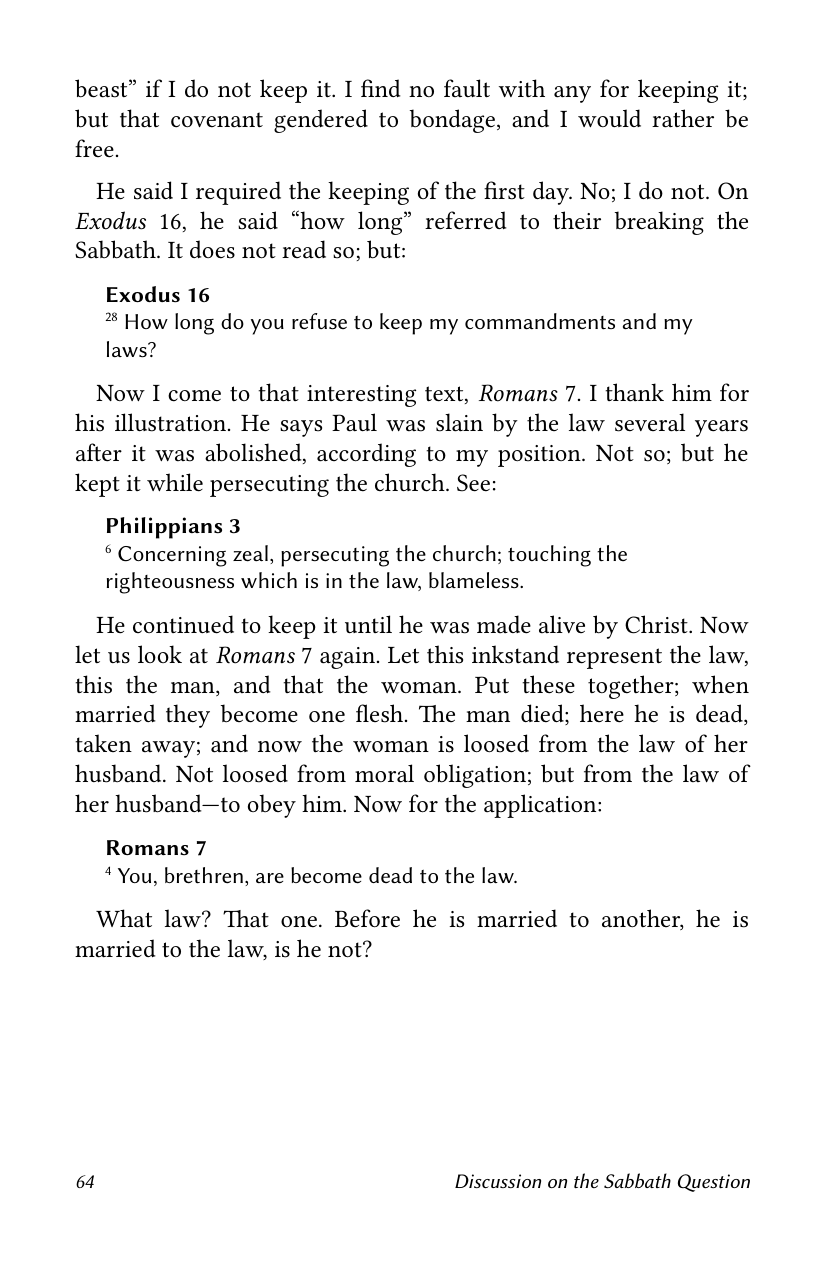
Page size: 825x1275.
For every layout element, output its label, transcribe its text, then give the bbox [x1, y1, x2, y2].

text 6 Concerning zeal, persecuting the church; touching the righteousness which is in the law, blameless. [105, 541, 720, 594]
text beast” if I do not keep it. I find no fault with any for keeping it; but that covenant gendered to bondage, and I would rather be free. [75, 75, 750, 163]
text Philippians 3 [105, 513, 750, 539]
text He said I required the keeping of the first day. No; I do not. On Exodus 16, he said “how long” referred to their breaking the Sabbath. It does not read so; but: [75, 177, 750, 265]
text Now I come to that interesting text, Romans 7. I thank him for his illustration. He says Paul was slain by the law several years after it was abolished, according to my position. Not so; but he kept it while persecuting the church. See: [75, 379, 750, 497]
text What law? That one. Before he is married to another, he is married to the law, is he not? [75, 905, 750, 963]
text 28 How long do you refuse to keep my commandments and my laws? [105, 309, 720, 363]
text Romans 7 [105, 835, 750, 861]
text Exodus 16 [105, 281, 750, 308]
text He continued to keep it until he was made alive by Christ. Now let us look at Romans 7 again. Let this inkstand represent the law, this the man, and that the woman. Put these together; when married they become one flesh. The man died; here he is dead, taken away; and now the woman is loosed from the law of her husband. Not loosed from moral obligation; but from the law of her husband—to obey him. Now for the application: [75, 611, 750, 819]
text 4 You, brethren, are become dead to the law. [105, 863, 720, 889]
